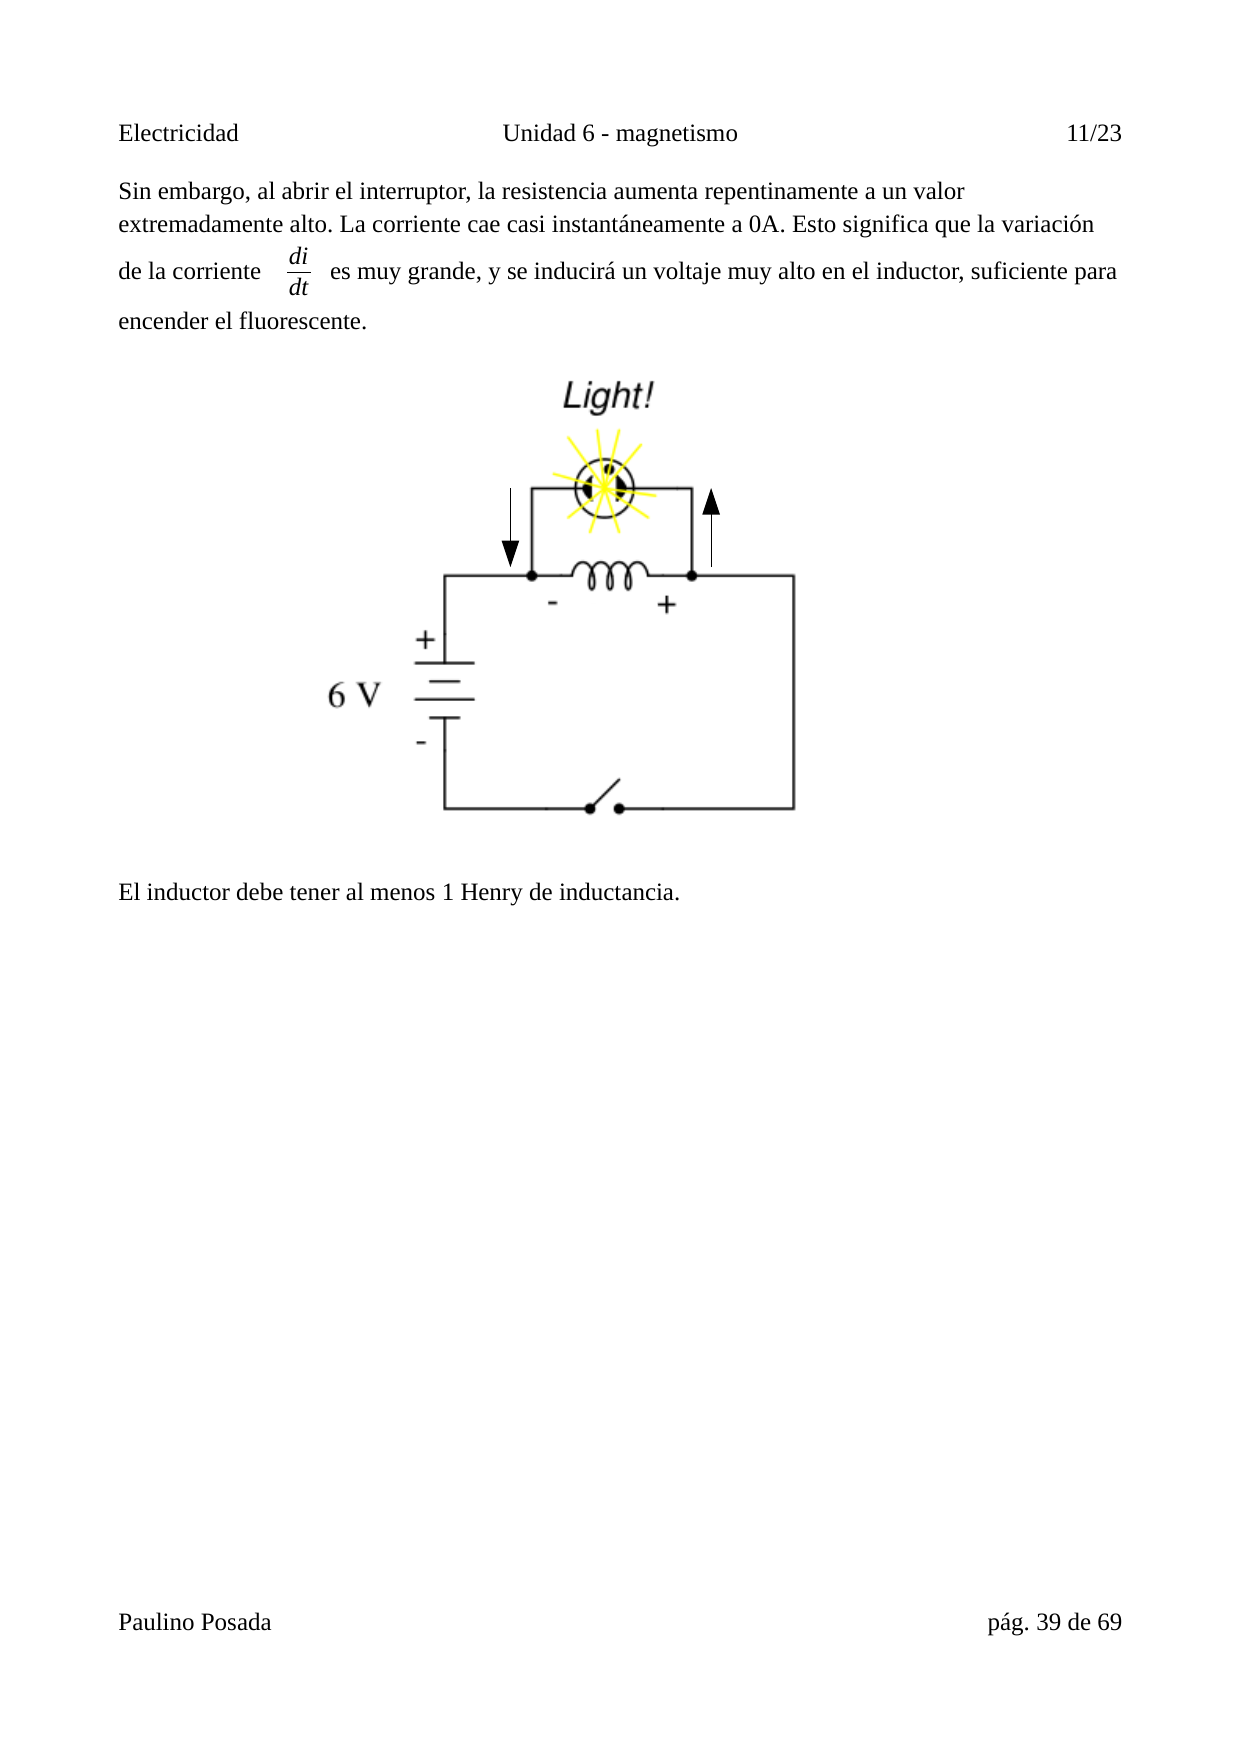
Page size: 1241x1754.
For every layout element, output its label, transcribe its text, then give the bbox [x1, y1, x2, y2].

picture [295, 372, 816, 820]
text El inductor debe tener al menos 1 Henry de inductancia. [118, 877, 1122, 906]
text Sin embargo, al abrir el interruptor, la resistencia aumenta repentinamente a un valor extremadamente alto. La corriente cae casi instantáneamente a 0A. Esto significa que la variación de la corriente es muy grande, y se inducirá un voltaje muy alto en el inductor, suficiente para encender el fluorescente. [118, 176, 1122, 334]
